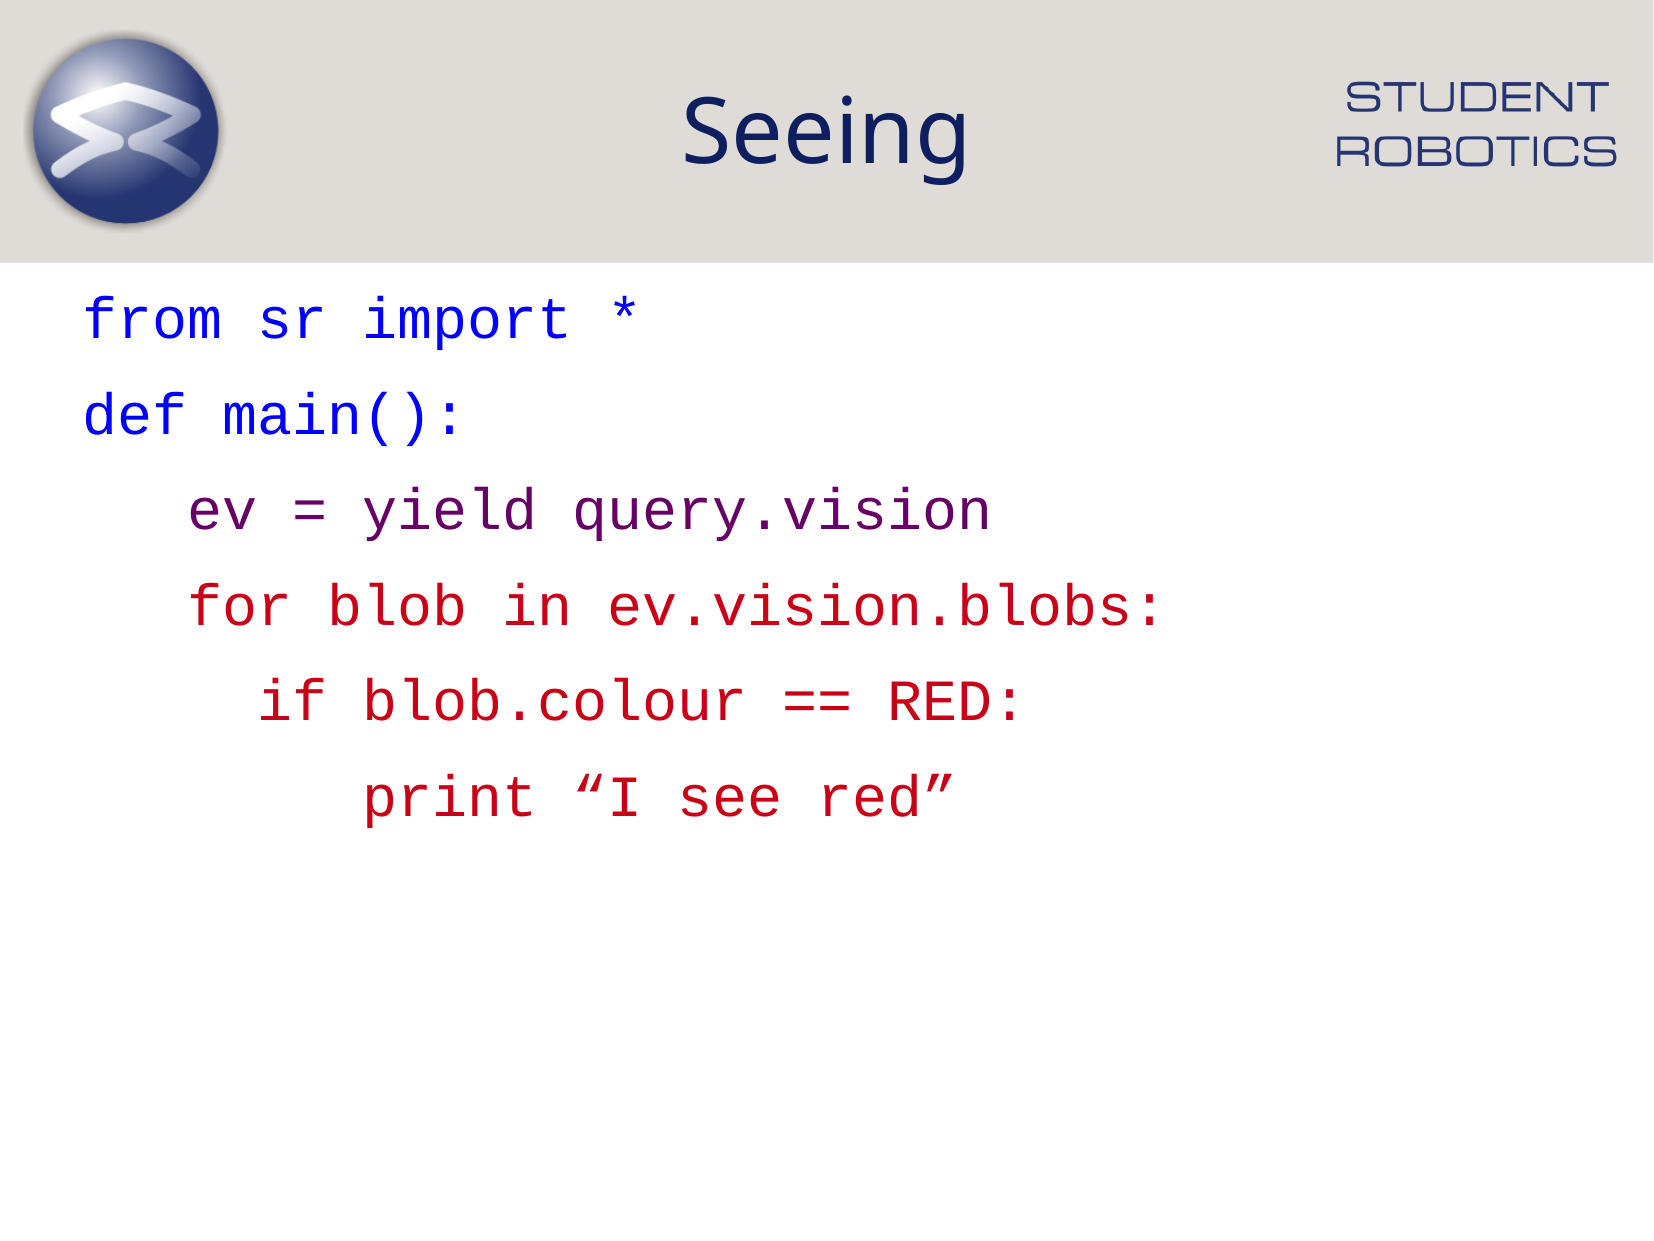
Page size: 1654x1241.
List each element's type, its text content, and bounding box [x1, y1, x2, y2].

picture [9, 19, 82, 245]
title Seeing [82, 0, 1571, 257]
list from sr import * def main(): ev = yield query.vision for blob in ev.vision.blobs: if blob.colour == RED: print “I see red” [82, 290, 1571, 1094]
picture [1571, 68, 1633, 174]
